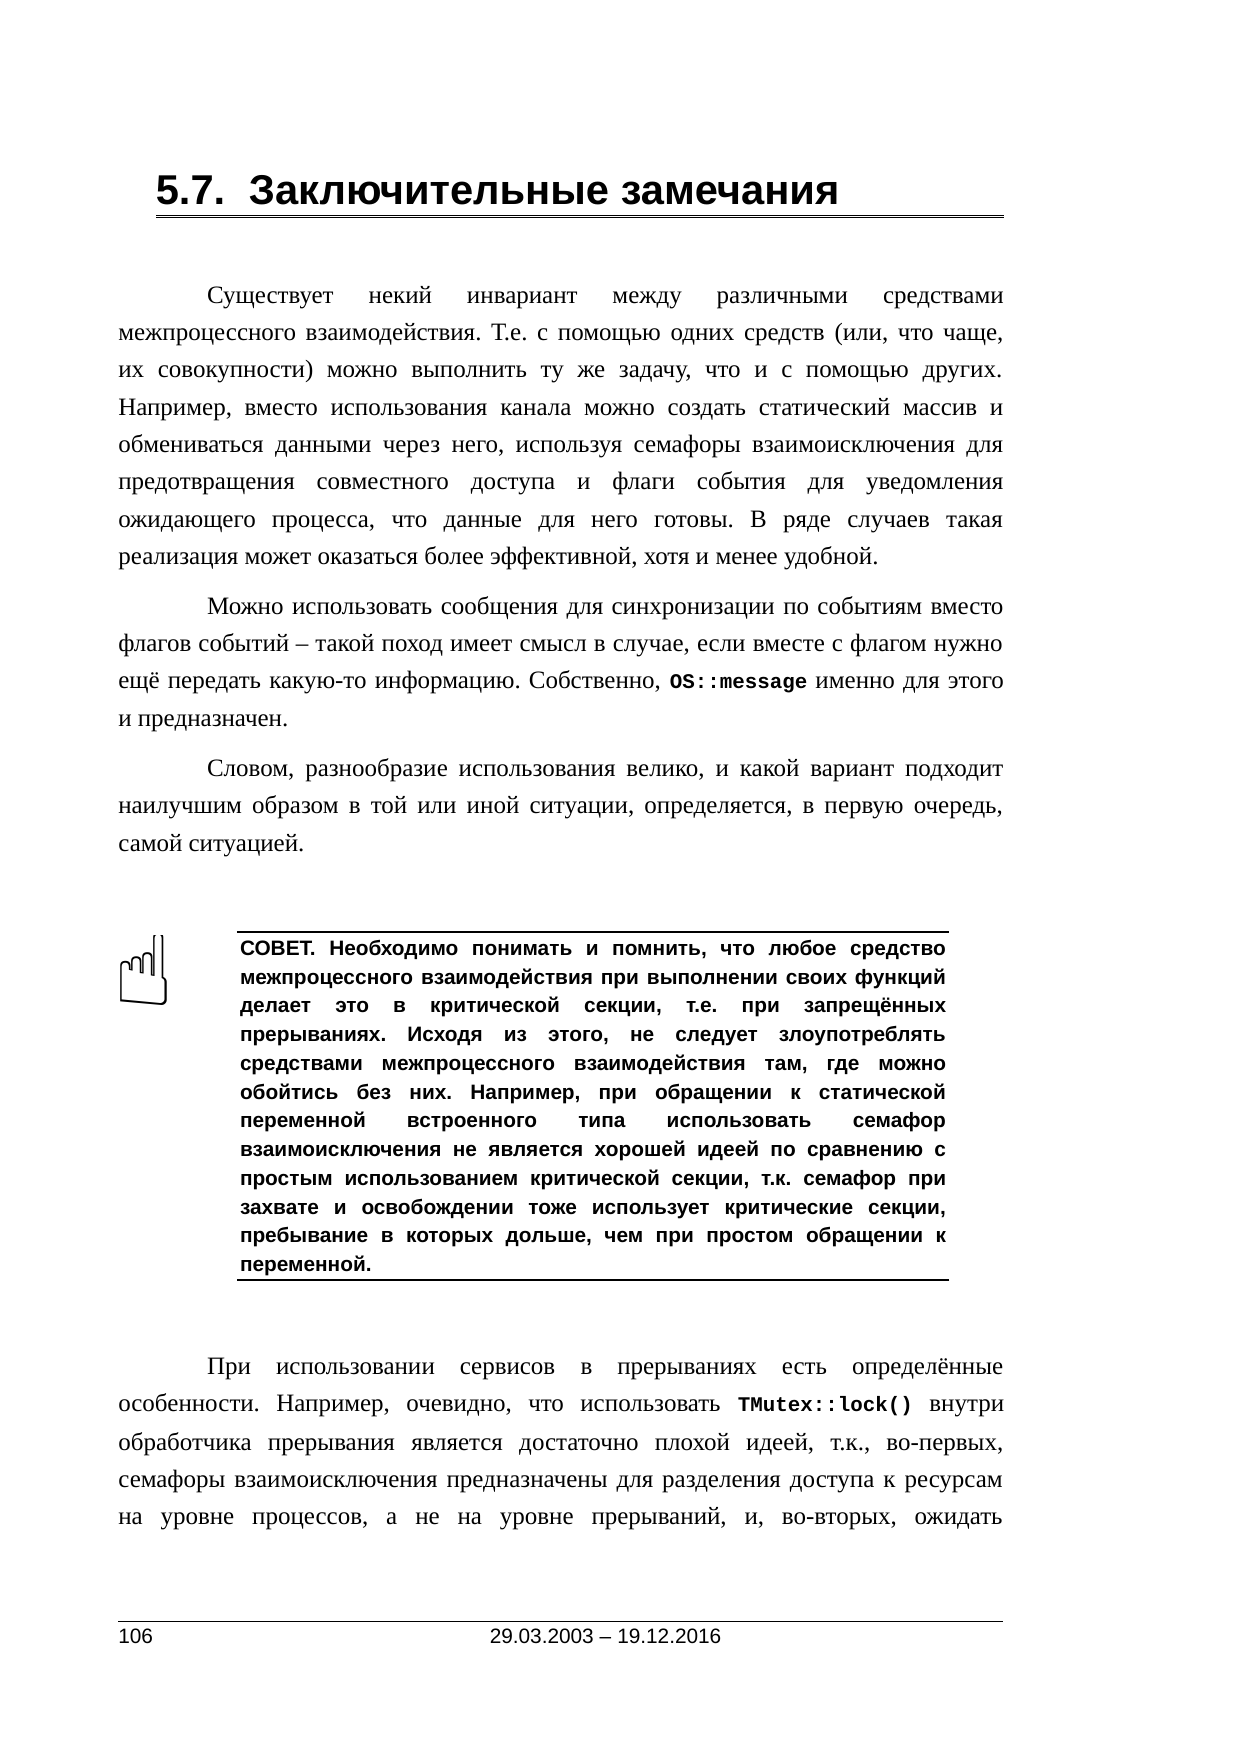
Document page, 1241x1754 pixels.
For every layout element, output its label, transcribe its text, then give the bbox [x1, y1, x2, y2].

subtitle Заключительные замечания [156, 165, 1004, 215]
text При использовании сервисов в прерываниях есть определённые особенности. Например, очевидно, что использовать TMutex::lock() внутри обработчика прерывания является достаточно плохой идеей, т.к., во-первых, семафоры взаимоисключения предназначены для разделения доступа к ресурсам на уровне процессов, а не на уровне прерываний, и, во-вторых, ожидать [118, 1351, 1004, 1530]
text Существует некий инвариант между различными средствами межпроцессного взаимодействия. Т.е. с помощью одних средств (или, что чаще, их совокупности) можно выполнить ту же задачу, что и с помощью других. Например, вместо использования канала можно создать статический массив и обмениваться данными через него, используя семафоры взаимоисключения для предотвращения совместного доступа и флаги события для уведомления ожидающего процесса, что данные для него готовы. В ряде случаев такая реализация может оказаться более эффективной, хотя и менее удобной. [118, 280, 1004, 570]
text Словом, разнообразие использования велико, и какой вариант подходит наилучшим образом в той или иной ситуации, определяется, в первую очередь, самой ситуацией. [118, 753, 1004, 857]
text Можно использовать сообщения для синхронизации по событиям вместо флагов событий – такой поход имеет смысл в случае, если вместе с флагом нужно ещё передать какую-то информацию. Собственно, OS::message именно для этого и предназначен. [118, 591, 1004, 732]
text СОВЕТ. Необходимо понимать и помнить, что любое средство межпроцессного взаимодействия при выполнении своих функций делает это в критической секции, т.е. при запрещённых прерываниях. Исходя из этого, не следует злоупотреблять средствами межпроцессного взаимодействия там, где можно обойтись без них. Например, при обращении к статической переменной встроенного типа использовать семафор взаимоисключения не является хорошей идеей по сравнению с простым использованием критической секции, т.к. семафор при захвате и освобождении тоже использует критические секции, пребывание в которых дольше, чем при простом обращении к переменной. [237, 933, 949, 1279]
text  [114, 936, 206, 1022]
